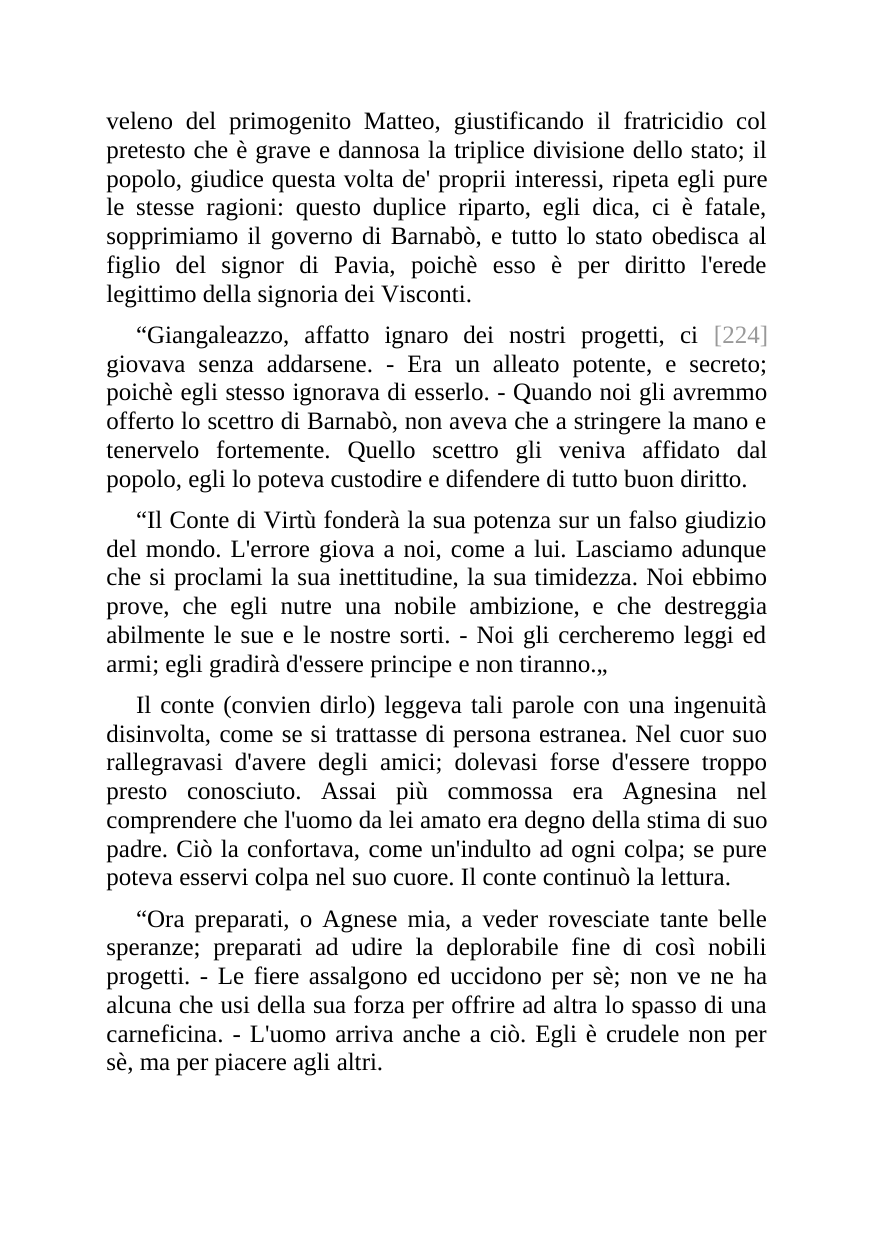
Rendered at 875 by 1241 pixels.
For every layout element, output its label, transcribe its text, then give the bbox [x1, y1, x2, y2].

text veleno del primogenito Matteo, giustificando il fratricidio col pretesto che è grave e dannosa la triplice divisione dello stato; il popolo, giudice questa volta de' proprii interessi, ripeta egli pure le stesse ragioni: questo duplice riparto, egli dica, ci è fatale, sopprimiamo il governo di Barnabò, e tutto lo stato obedisca al figlio del signor di Pavia, poichè esso è per diritto l'erede legittimo della signoria dei Visconti. [106, 106, 768, 307]
text “Giangaleazzo, affatto ignaro dei nostri progetti, ci [224] giovava senza addarsene. - Era un alleato potente, e secreto; poichè egli stesso ignorava di esserlo. - Quando noi gli avremmo offerto lo scettro di Barnabò, non aveva che a stringere la mano e tenervelo fortemente. Quello scettro gli veniva affidato dal popolo, egli lo poteva custodire e difendere di tutto buon diritto. [106, 320, 768, 492]
text “Il Conte di Virtù fonderà la sua potenza sur un falso giudizio del mondo. L'errore giova a noi, come a lui. Lasciamo adunque che si proclami la sua inettitudine, la sua timidezza. Noi ebbimo prove, che egli nutre una nobile ambizione, e che destreggia abilmente le sue e le nostre sorti. - Noi gli cercheremo leggi ed armi; egli gradirà d'essere principe e non tiranno.„ [106, 505, 768, 677]
text “Ora preparati, o Agnese mia, a veder rovesciate tante belle speranze; preparati ad udire la deplorabile fine di così nobili progetti. - Le fiere assalgono ed uccidono per sè; non ve ne ha alcuna che usi della sua forza per offrire ad altra lo spasso di una carneficina. - L'uomo arriva anche a ciò. Egli è crudele non per sè, ma per piacere agli altri. [106, 904, 768, 1076]
text Il conte (convien dirlo) leggeva tali parole con una ingenuità disinvolta, come se si trattasse di persona estranea. Nel cuor suo rallegravasi d'avere degli amici; dolevasi forse d'essere troppo presto conosciuto. Assai più commossa era Agnesina nel comprendere che l'uomo da lei amato era degno della stima di suo padre. Ciò la confortava, come un'indulto ad ogni colpa; se pure poteva esservi colpa nel suo cuore. Il conte continuò la lettura. [106, 690, 768, 891]
